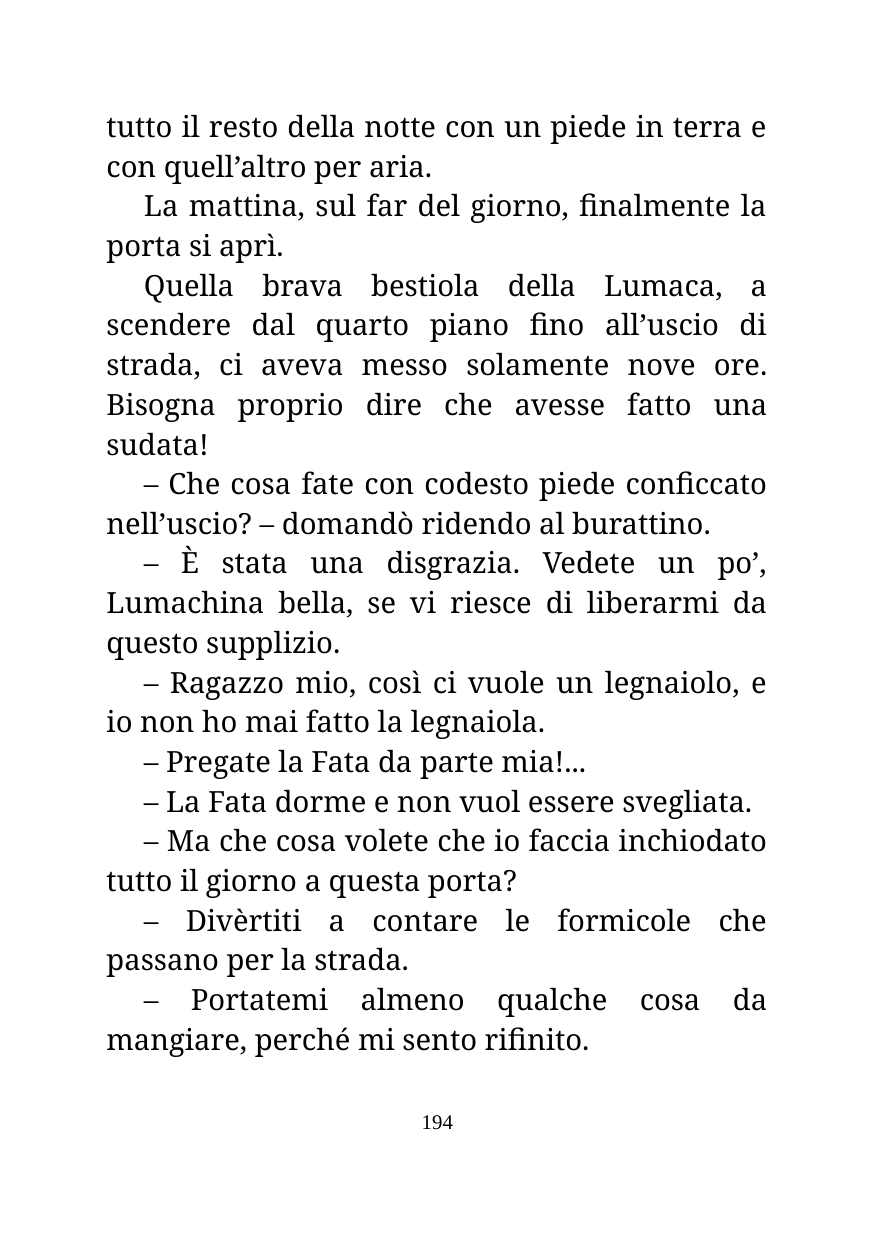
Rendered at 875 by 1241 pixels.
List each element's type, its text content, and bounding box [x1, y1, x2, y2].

text La mattina, sul far del giorno, finalmente la porta si aprì. [106, 186, 768, 265]
text – Che cosa fate con codesto piede conficcato nell’uscio? – domandò ridendo al burattino. [106, 463, 768, 543]
text tutto il resto della notte con un piede in terra e con quell’altro per aria. [106, 106, 768, 186]
text – Divèrtiti a contare le formicole che passano per la strada. [106, 900, 768, 979]
text – La Fata dorme e non vuol essere svegliata. [106, 781, 768, 821]
text Quella brava bestiola della Lumaca, a scendere dal quarto piano fino all’uscio di strada, ci aveva messo solamente nove ore. Bisogna proprio dire che avesse fatto una sudata! [106, 265, 768, 463]
text – Ma che cosa volete che io faccia inchiodato tutto il giorno a questa porta? [106, 821, 768, 900]
text – Portatemi almeno qualche cosa da mangiare, perché mi sento rifinito. [106, 979, 768, 1059]
text – È stata una disgrazia. Vedete un po’, Lumachina bella, se vi riesce di liberarmi da questo supplizio. [106, 543, 768, 662]
text – Pregate la Fata da parte mia!... [106, 741, 768, 781]
text – Ragazzo mio, così ci vuole un legnaiolo, e io non ho mai fatto la legnaiola. [106, 662, 768, 741]
